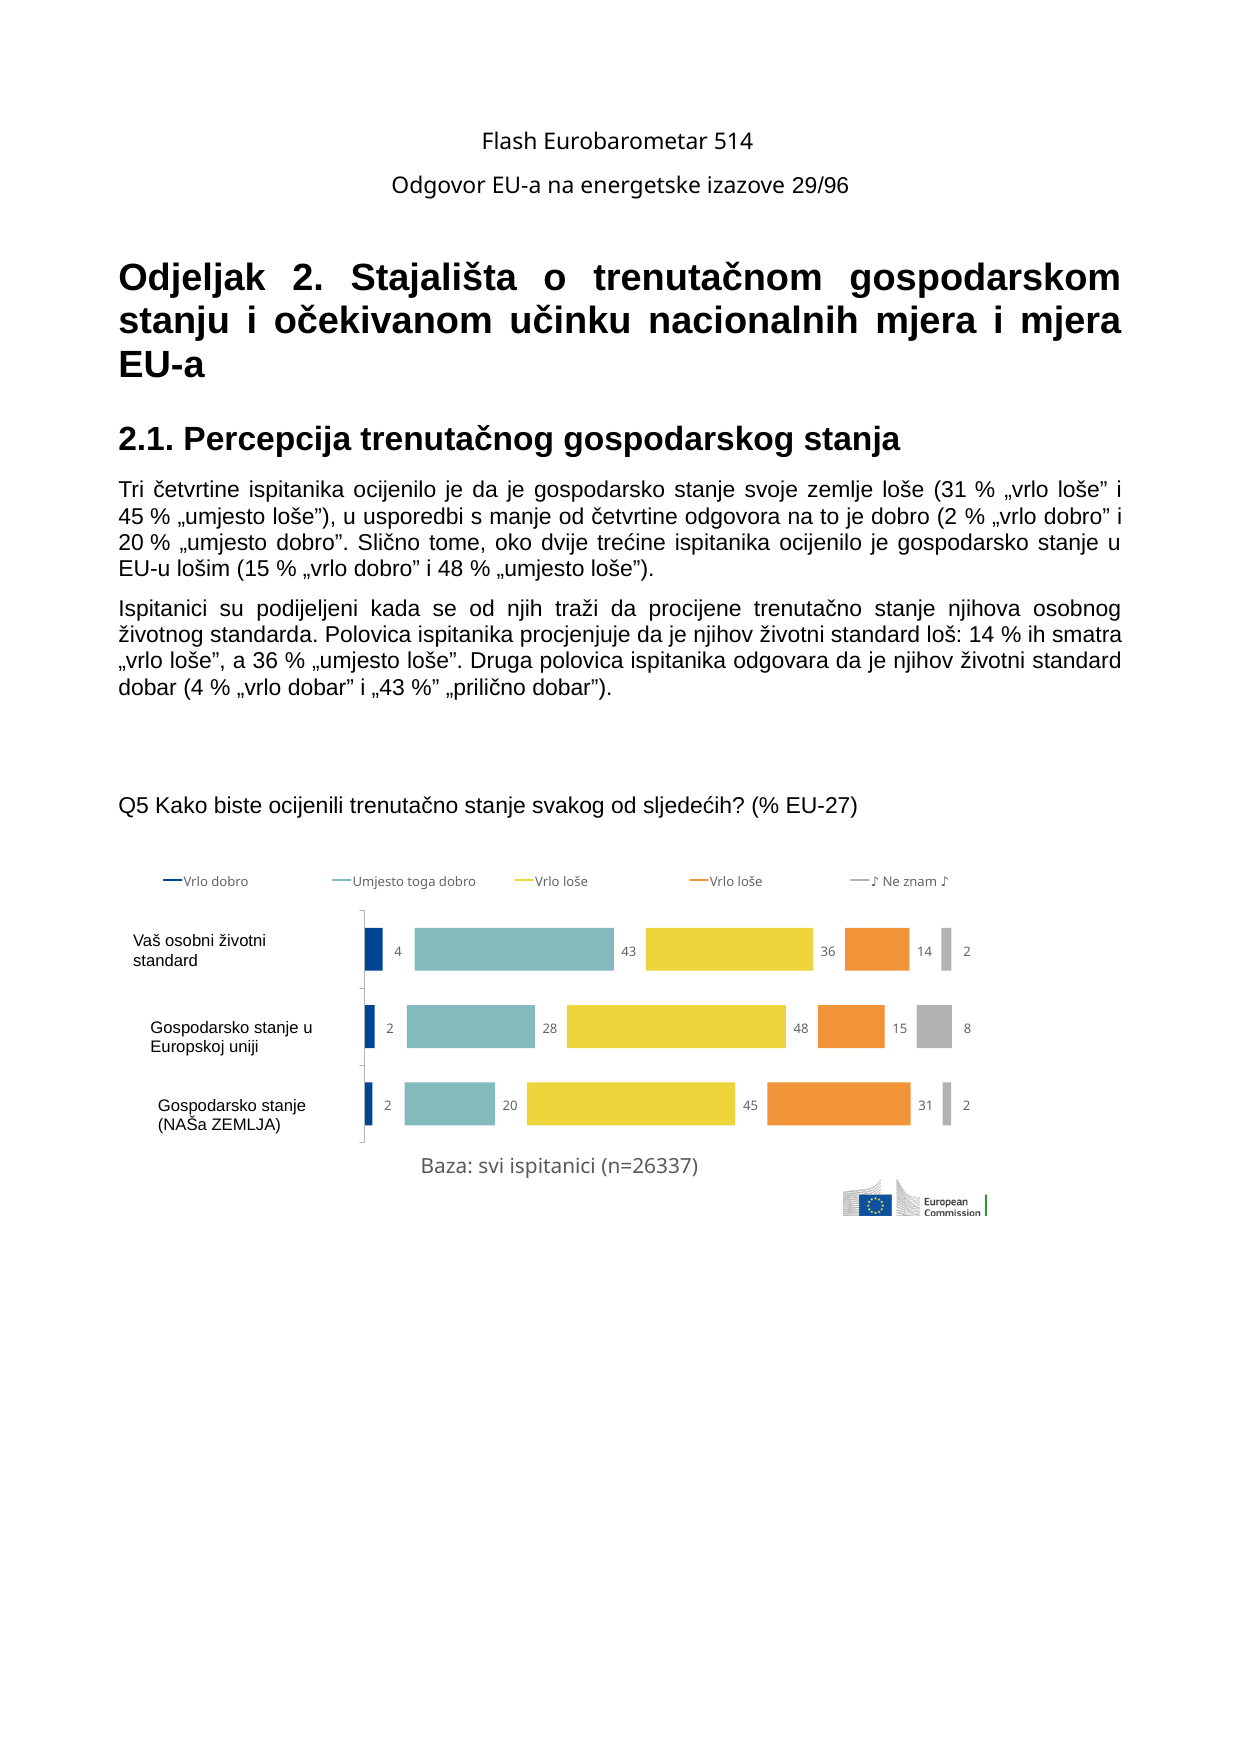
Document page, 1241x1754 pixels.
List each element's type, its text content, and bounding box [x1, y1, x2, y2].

text Ispitanici su podijeljeni kada se od njih traži da procijene trenutačno stanje njihova osobnog životnog standarda. Polovica ispitanika procjenjuje da je njihov životni standard loš: 14 % ih smatra „vrlo loše”, a 36 % „umjesto loše”. Druga polovica ispitanika odgovara da je njihov životni standard dobar (4 % „vrlo dobar” i „43 %” „prilično dobar”). [118, 595, 1122, 700]
picture [843, 1179, 987, 1216]
subtitle Odjeljak 2. Stajališta o trenutačnom gospodarskom stanju i očekivanom učinku nacionalnih mjera i mjera EU-a [118, 254, 1122, 385]
subtitle 2.1. Percepcija trenutačnog gospodarskog stanja [118, 419, 1122, 457]
text Tri četvrtine ispitanika ocijenilo je da je gospodarsko stanje svoje zemlje loše (31 % „vrlo loše” i 45 % „umjesto loše”), u usporedbi s manje od četvrtine odgovora na to je dobro (2 % „vrlo dobro” i 20 % „umjesto dobro”. Slično tome, oko dvije trećine ispitanika ocijenilo je gospodarsko stanje u EU-u lošim (15 % „vrlo dobro” i 48 % „umjesto loše”). [118, 476, 1122, 582]
text Q5 Kako biste ocijenili trenutačno stanje svakog od sljedećih? (% EU-27) [118, 792, 1122, 818]
